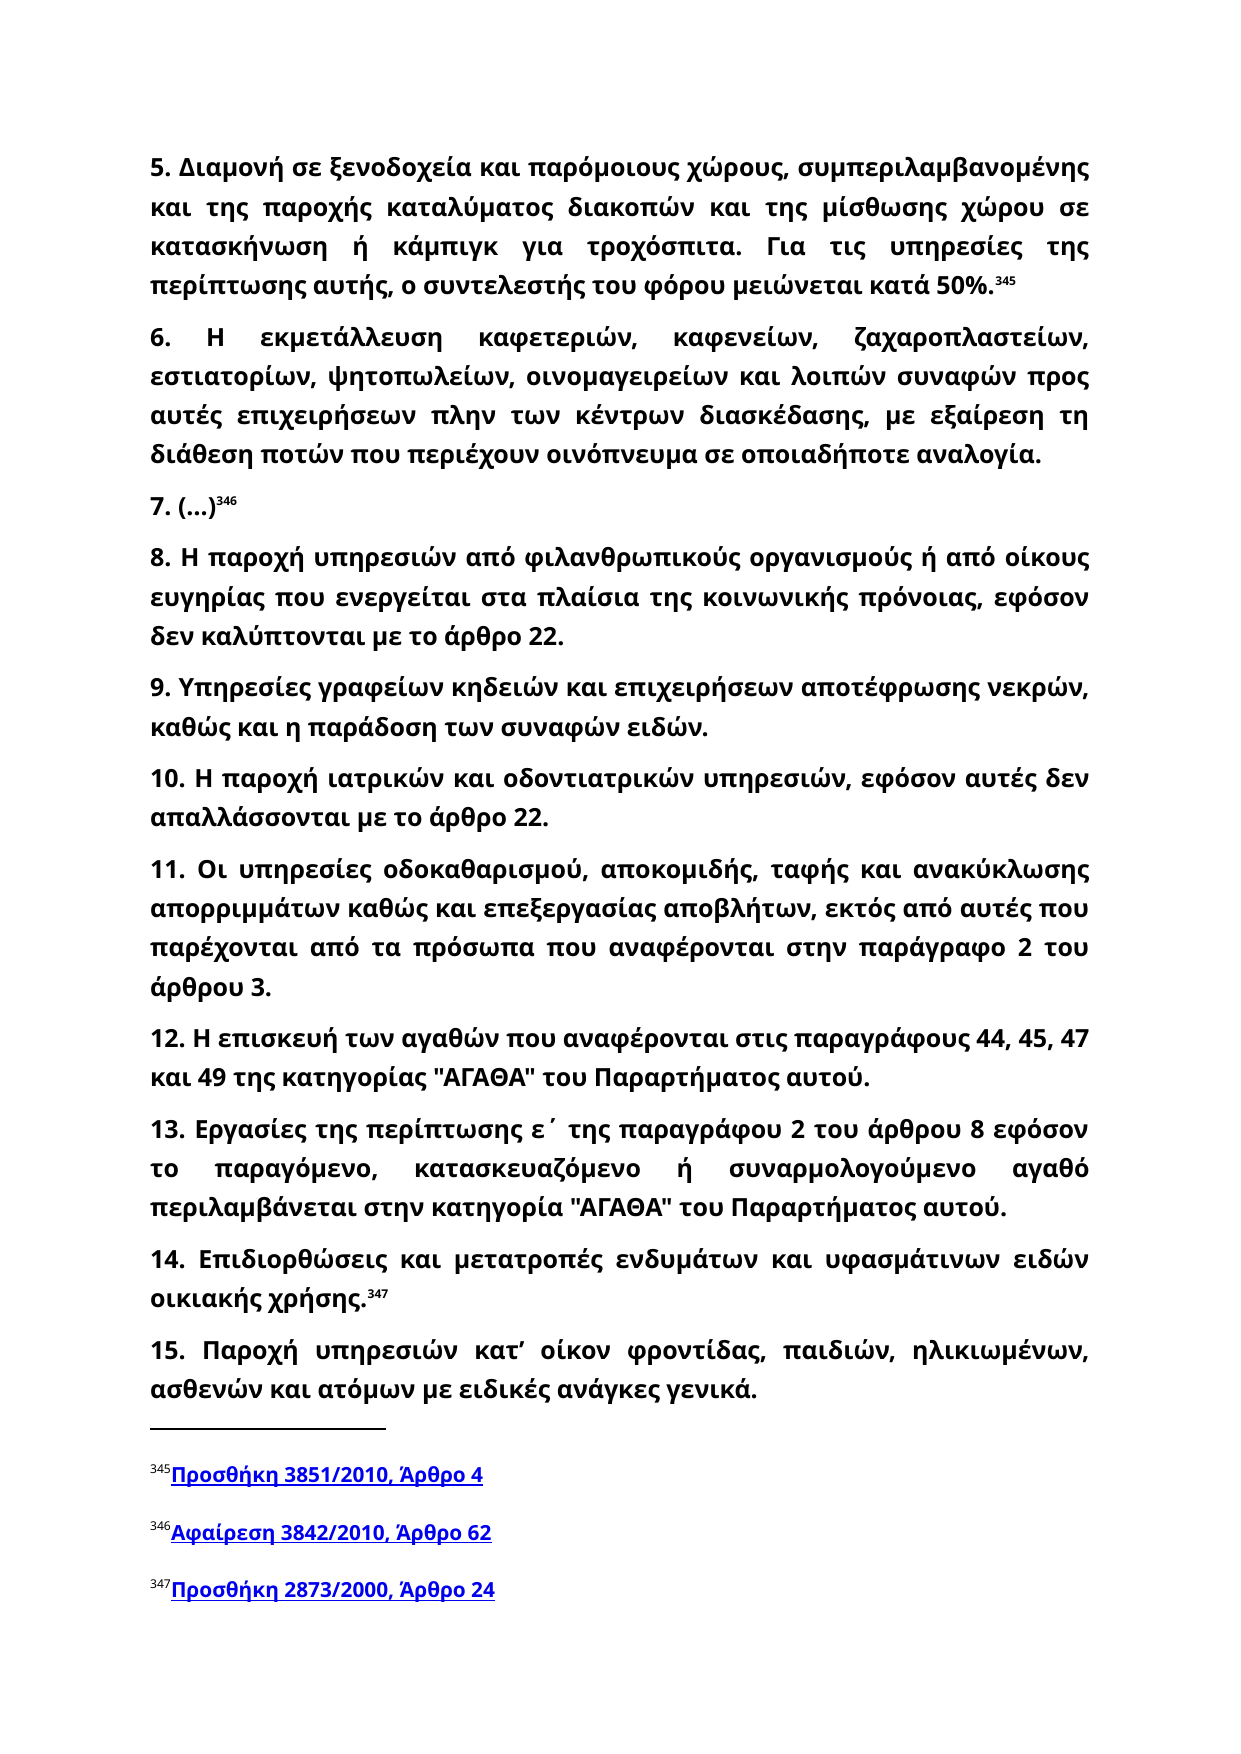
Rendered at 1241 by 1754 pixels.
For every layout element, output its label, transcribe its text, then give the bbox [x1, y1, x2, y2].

text 11. Οι υπηρεσίες οδοκαθαρισμού, αποκομιδής, ταφής και ανακύκλωσης απορριμμάτων καθώς και επεξεργασίας αποβλήτων, εκτός από αυτές που παρέχονται από τα πρόσωπα που αναφέρονται στην παράγραφο 2 του άρθρου 3. [150, 852, 1090, 1003]
text Προσθήκη 2873/2000, Άρθρο 24 [150, 1576, 1090, 1604]
text Αφαίρεση 3842/2010, Άρθρο 62 [150, 1518, 1090, 1546]
text 15. Παροχή υπηρεσιών κατ’ οίκον φροντίδας, παιδιών, ηλικιωμένων, ασθενών και ατόμων με ειδικές ανάγκες γενικά. [150, 1332, 1090, 1406]
text 13. Εργασίες της περίπτωσης ε΄ της παραγράφου 2 του άρθρου 8 εφόσον το παραγόμενο, κατασκευαζόμενο ή συναρμολογούμενο αγαθό περιλαμβάνεται στην κατηγορία "ΑΓΑΘΑ" του Παραρτήματος αυτού. [150, 1112, 1090, 1224]
text 10. Η παροχή ιατρικών και οδοντιατρικών υπηρεσιών, εφόσον αυτές δεν απαλλάσσονται με το άρθρο 22. [150, 761, 1090, 834]
text 12. Η επισκευή των αγαθών που αναφέρονται στις παραγράφους 44, 45, 47 και 49 της κατηγορίας "ΑΓΑΘΑ" του Παραρτήματος αυτού. [150, 1021, 1090, 1094]
text 7. (…) [150, 488, 1090, 522]
text 14. Επιδιορθώσεις και μετατροπές ενδυμάτων και υφασμάτινων ειδών οικιακής χρήσης. [150, 1242, 1090, 1315]
text 9. Υπηρεσίες γραφείων κηδειών και επιχειρήσεων αποτέφρωσης νεκρών, καθώς και η παράδοση των συναφών ειδών. [150, 670, 1090, 743]
text 5. Διαμονή σε ξενοδοχεία και παρόμοιους χώρους, συμπεριλαμβανομένης και της παροχής καταλύματος διακοπών και της μίσθωσης χώρου σε κατασκήνωση ή κάμπιγκ για τροχόσπιτα. Για τις υπηρεσίες της περίπτωσης αυτής, ο συντελεστής του φόρου μειώνεται κατά 50%. [150, 150, 1090, 302]
text 8. Η παροχή υπηρεσιών από φιλανθρωπικούς οργανισμούς ή από οίκους ευγηρίας που ενεργείται στα πλαίσια της κοινωνικής πρόνοιας, εφόσον δεν καλύπτονται με το άρθρο 22. [150, 540, 1090, 652]
text Προσθήκη 3851/2010, Άρθρο 4 [150, 1460, 1090, 1489]
text 6. Η εκμετάλλευση καφετεριών, καφενείων, ζαχαροπλαστείων, εστιατορίων, ψητοπωλείων, οινομαγειρείων και λοιπών συναφών προς αυτές επιχειρήσεων πλην των κέντρων διασκέδασης, με εξαίρεση τη διάθεση ποτών που περιέχουν οινόπνευμα σε οποιαδήποτε αναλογία. [150, 319, 1090, 471]
